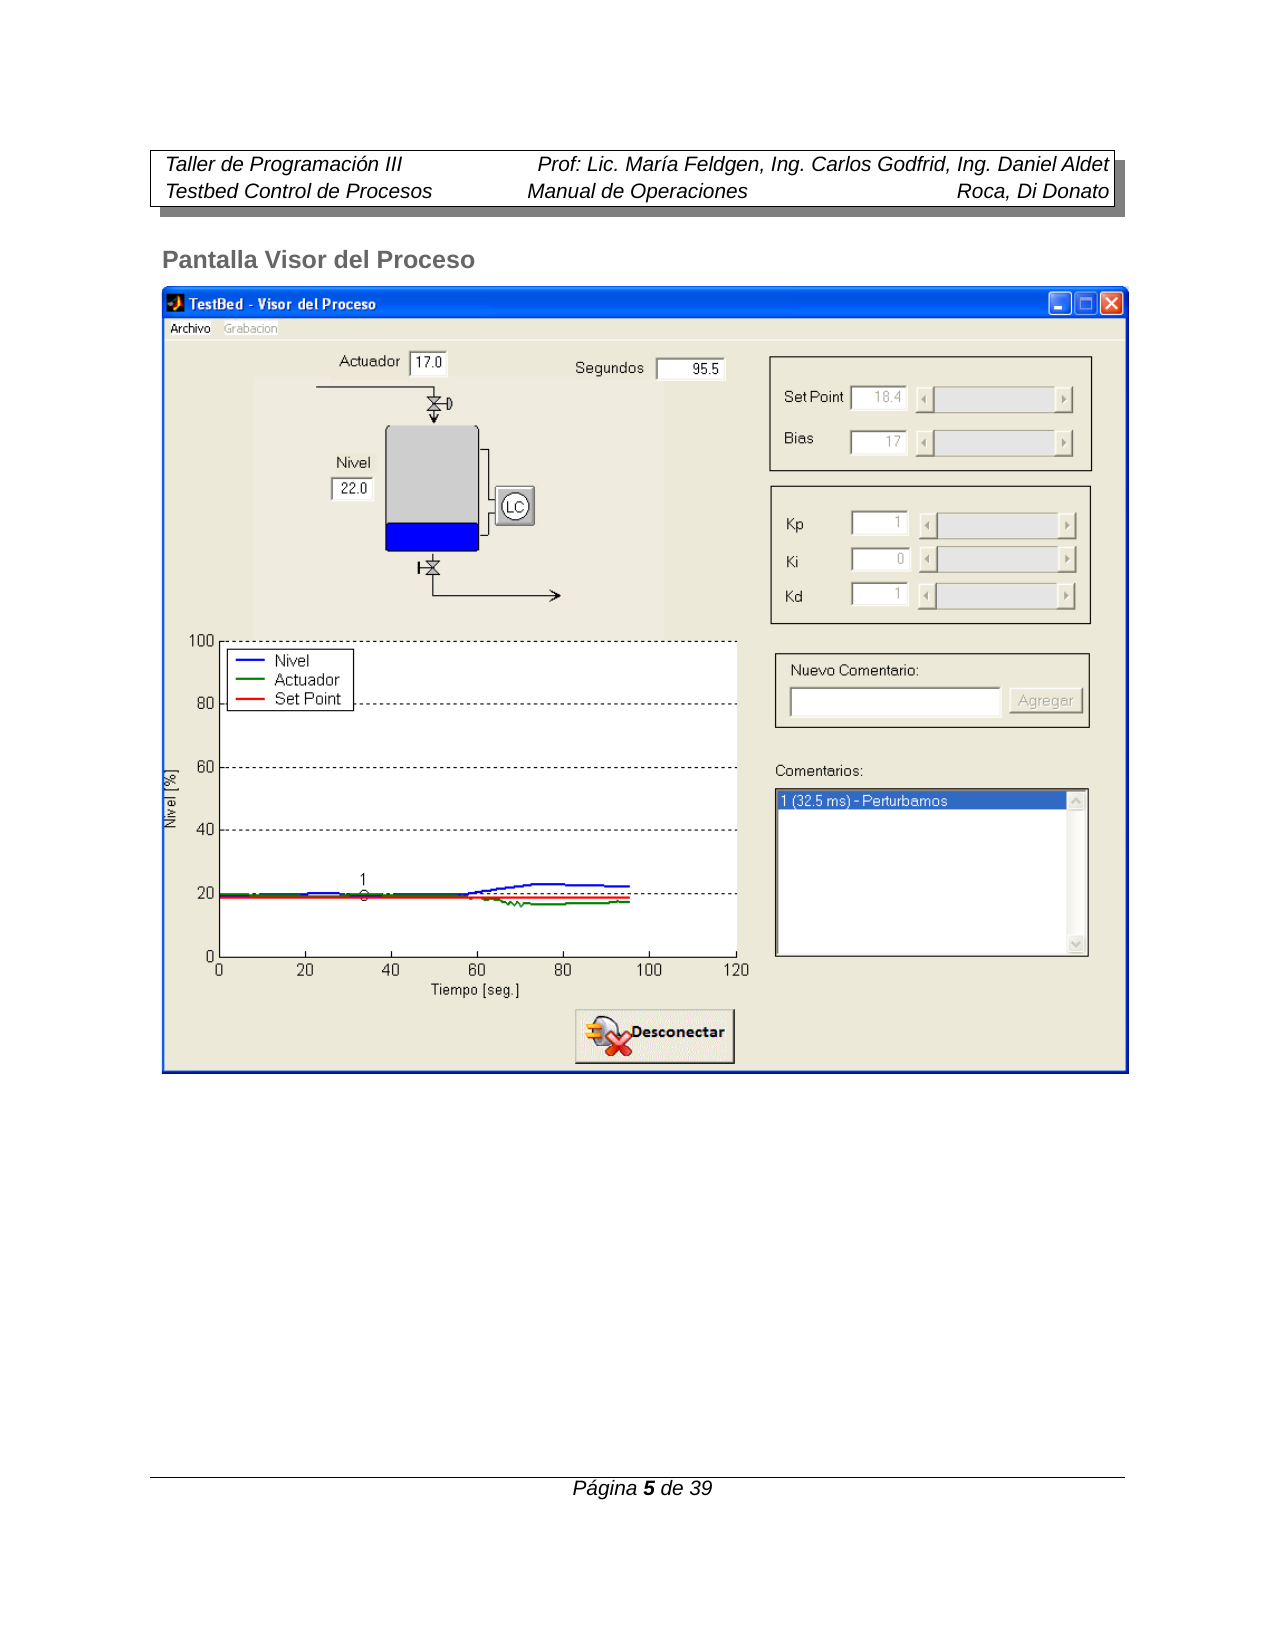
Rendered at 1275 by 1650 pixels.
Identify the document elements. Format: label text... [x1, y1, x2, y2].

subtitle Pantalla Visor del Proceso [150, 246, 1125, 274]
picture [161, 286, 1129, 1074]
